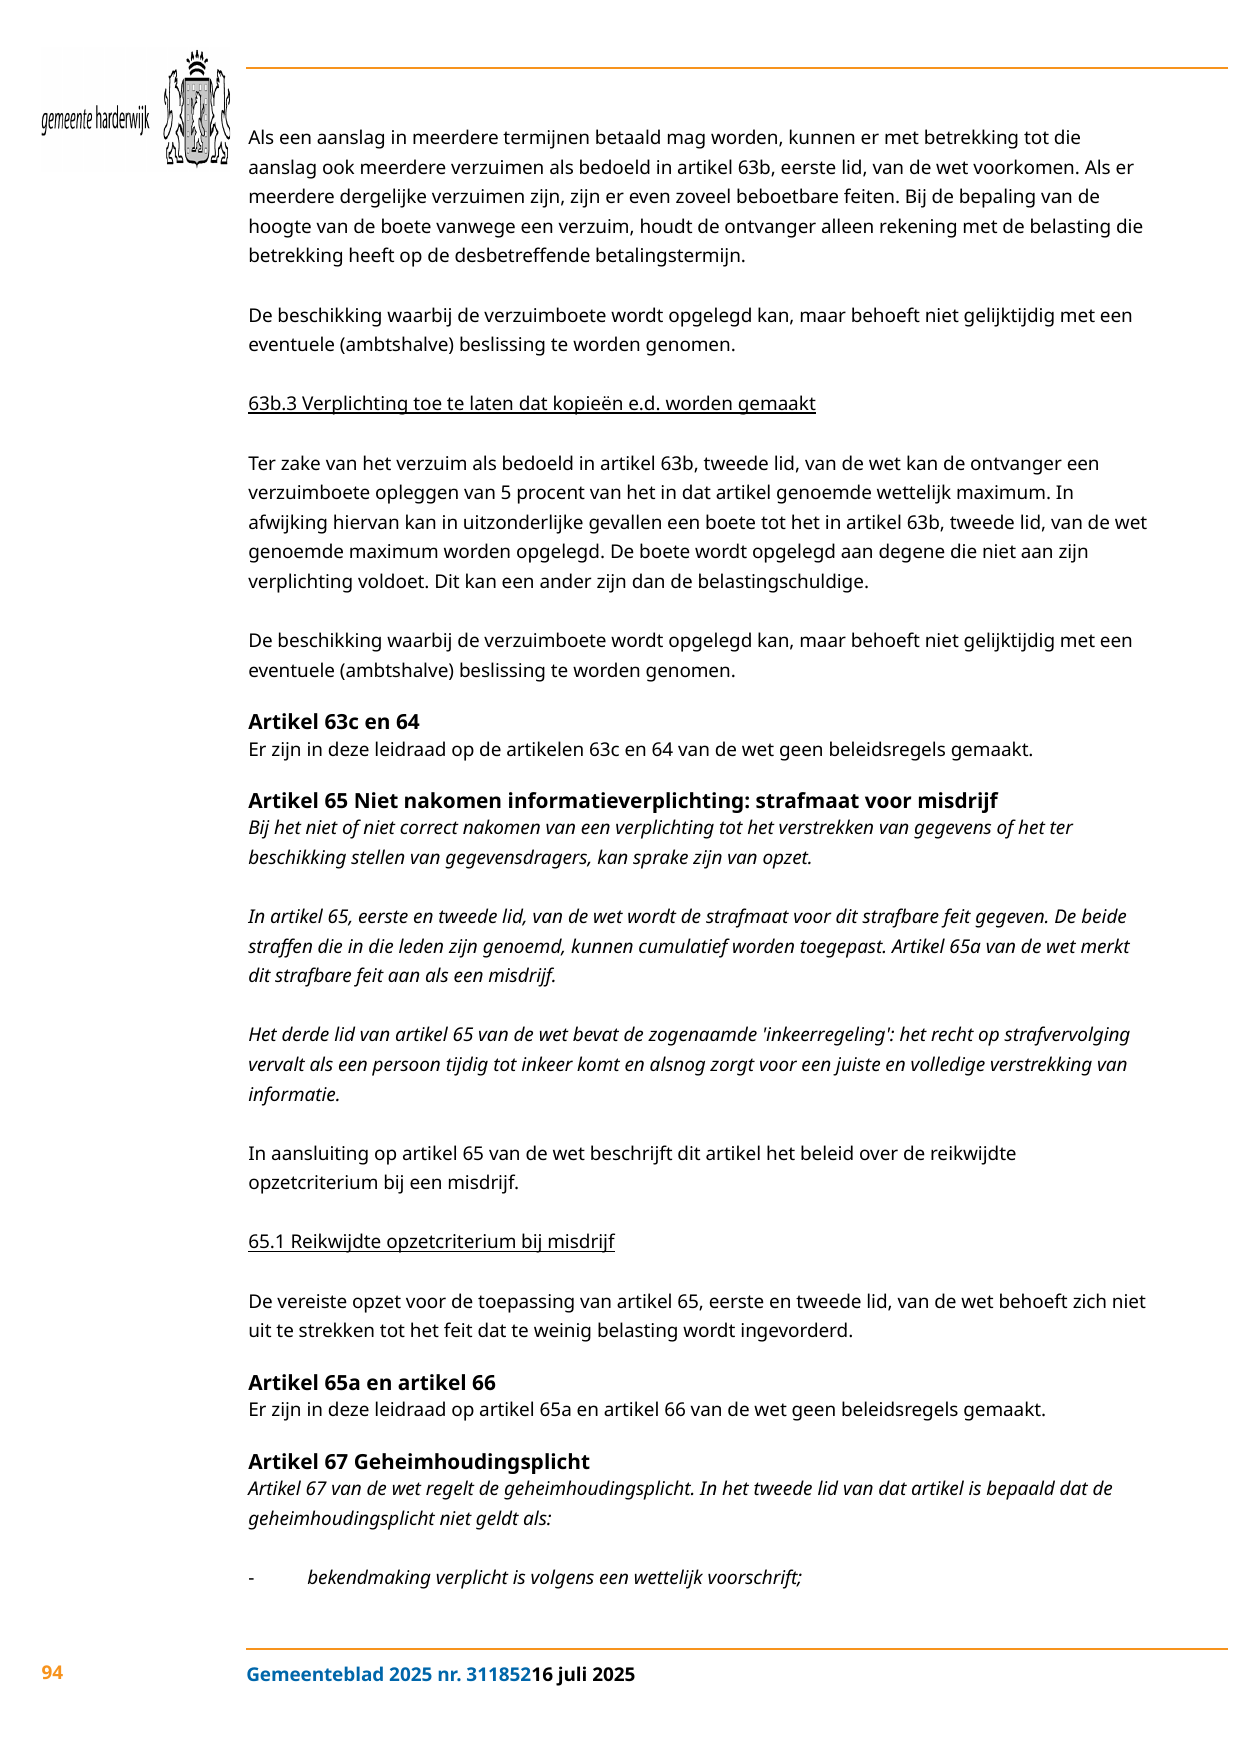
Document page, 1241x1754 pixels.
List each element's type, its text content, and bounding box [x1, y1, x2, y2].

text De beschikking waarbij de verzuimboete wordt opgelegd kan, maar behoeft niet gelijktijdig met een eventuele (ambtshalve) beslissing te worden genomen. [248, 627, 1152, 683]
text Er zijn in deze leidraad op de artikelen 63c en 64 van de wet geen beleidsregels gemaakt. [248, 736, 1152, 761]
text Artikel 65a en artikel 66 [248, 1368, 1152, 1396]
text Artikel 67 van de wet regelt de geheimhoudingsplicht. In het tweede lid van dat artikel is bepaald dat de geheimhoudingsplicht niet geldt als: [248, 1475, 1152, 1531]
text 63b.3 Verplichting toe te laten dat kopieën e.d. worden gemaakt [248, 391, 1152, 416]
text 65.1 Reikwijdte opzetcriterium bij misdrijf [248, 1229, 1152, 1254]
text Bij het niet of niet correct nakomen van een verplichting tot het verstrekken van gegevens of het ter beschikking stellen van gegevensdragers, kan sprake zijn van opzet. [248, 814, 1152, 870]
text Artikel 63c en 64 [248, 707, 1152, 736]
text Het derde lid van artikel 65 van de wet bevat de zogenaamde 'inkeerregeling': het recht op strafvervolging vervalt als een persoon tijdig tot inkeer komt en alsnog zorgt voor een juiste en volledige verstrekking van informatie. [248, 1022, 1152, 1107]
picture [41, 47, 231, 172]
text Als een aanslag in meerdere termijnen betaald mag worden, kunnen er met betrekking tot die aanslag ook meerdere verzuimen als bedoeld in artikel 63b, eerste lid, van de wet voorkomen. Als er meerdere dergelijke verzuimen zijn, zijn er even zoveel beboetbare feiten. Bij de bepaling van de hoogte van de boete vanwege een verzuim, houdt de ontvanger alleen rekening met de belasting die betrekking heeft op de desbetreffende betalingstermijn. [248, 124, 1152, 268]
text Artikel 65 Niet nakomen informatieverplichting: strafmaat voor misdrijf [248, 786, 1152, 814]
text In artikel 65, eerste en tweede lid, van de wet wordt de strafmaat voor dit strafbare feit gegeven. De beide straffen die in die leden zijn genoemd, kunnen cumulatief worden toegepast. Artikel 65a van de wet merkt dit strafbare feit aan als een misdrijf. [248, 903, 1152, 988]
text De beschikking waarbij de verzuimboete wordt opgelegd kan, maar behoeft niet gelijktijdig met een eventuele (ambtshalve) beslissing te worden genomen. [248, 302, 1152, 357]
text Ter zake van het verzuim als bedoeld in artikel 63b, tweede lid, van de wet kan de ontvanger een verzuimboete opleggen van 5 procent van het in dat artikel genoemde wettelijk maximum. In afwijking hiervan kan in uitzonderlijke gevallen een boete tot het in artikel 63b, tweede lid, van de wet genoemde maximum worden opgelegd. De boete wordt opgelegd aan degene die niet aan zijn verplichting voldoet. Dit kan een ander zijn dan de belastingschuldige. [248, 450, 1152, 594]
text Er zijn in deze leidraad op artikel 65a en artikel 66 van de wet geen beleidsregels gemaakt. [248, 1396, 1152, 1422]
list bekendmaking verplicht is volgens een wettelijk voorschrift; [248, 1564, 1152, 1590]
text De vereiste opzet voor de toepassing van artikel 65, eerste en tweede lid, van de wet behoeft zich niet uit te strekken tot het feit dat te weinig belasting wordt ingevorderd. [248, 1288, 1152, 1343]
text Artikel 67 Geheimhoudingsplicht [248, 1447, 1152, 1475]
text In aansluiting op artikel 65 van de wet beschrijft dit artikel het beleid over de reikwijdte opzetcriterium bij een misdrijf. [248, 1140, 1152, 1195]
